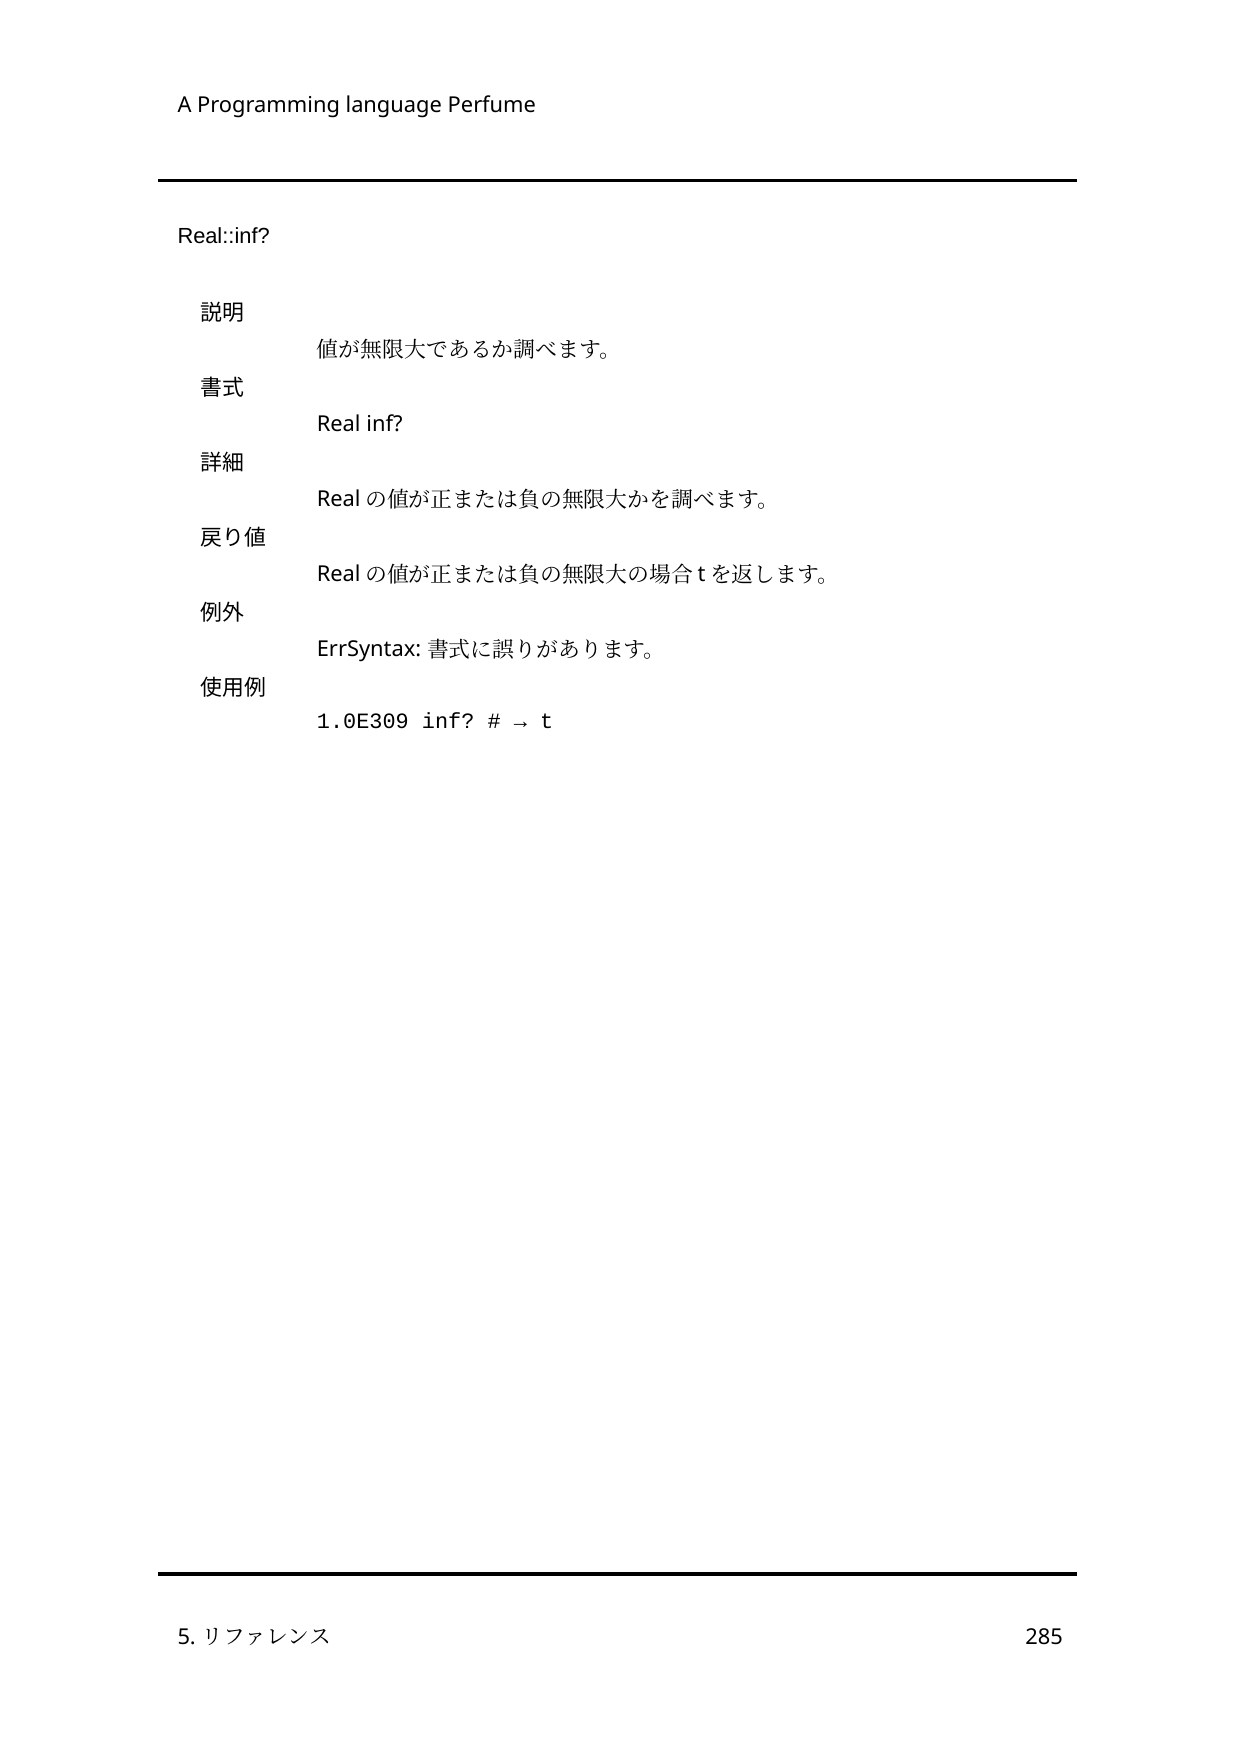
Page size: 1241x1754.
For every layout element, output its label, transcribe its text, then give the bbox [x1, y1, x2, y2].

table_cell 1.0E309 inf? # → t [317, 667, 1063, 792]
subtitle Real::inf? [177, 217, 1063, 254]
table_cell Realの値が正または負の無限大かを調べます。 [317, 442, 1063, 517]
table_cell Real inf? [317, 367, 1063, 442]
table_header 説明 [200, 292, 317, 367]
table_cell 使用例 [200, 667, 317, 792]
table_header 値が無限大であるか調べます。 [317, 292, 1063, 367]
table_cell 戻り値 [200, 517, 317, 592]
table_cell 詳細 [200, 442, 317, 517]
table_cell ErrSyntax: 書式に誤りがあります。 [317, 592, 1063, 667]
table_cell Realの値が正または負の無限大の場合tを返します。 [317, 517, 1063, 592]
table_cell 書式 [200, 367, 317, 442]
table_cell 例外 [200, 592, 317, 667]
